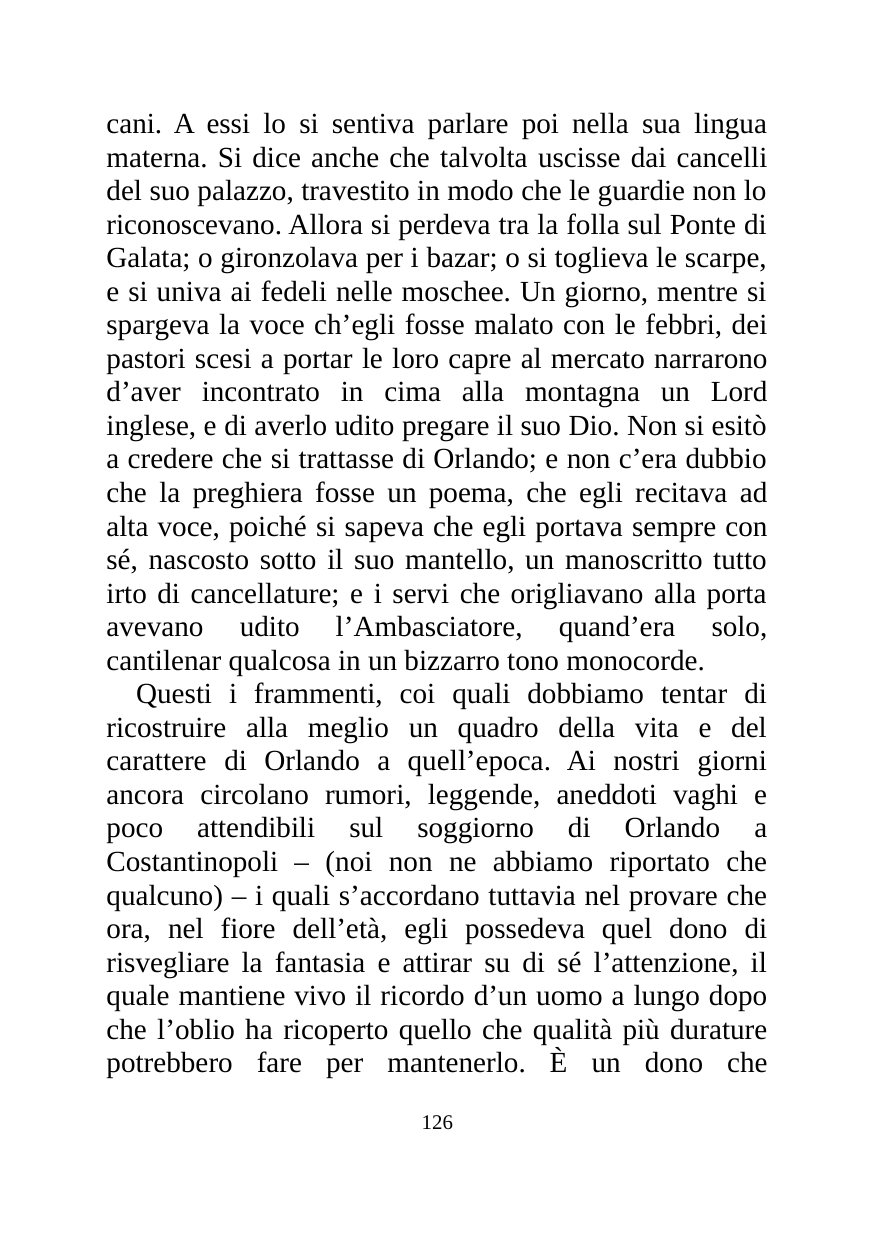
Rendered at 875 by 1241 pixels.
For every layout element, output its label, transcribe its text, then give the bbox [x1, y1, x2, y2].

text cani. A essi lo si sentiva parlare poi nella sua lingua materna. Si dice anche che talvolta uscisse dai cancelli del suo palazzo, travestito in modo che le guardie non lo riconoscevano. Allora si perdeva tra la folla sul Ponte di Galata; o gironzolava per i bazar; o si toglieva le scarpe, e si univa ai fedeli nelle moschee. Un giorno, mentre si spargeva la voce ch’egli fosse malato con le febbri, dei pastori scesi a portar le loro capre al mercato narrarono d’aver incontrato in cima alla montagna un Lord inglese, e di averlo udito pregare il suo Dio. Non si esitò a credere che si trattasse di Orlando; e non c’era dubbio che la preghiera fosse un poema, che egli recitava ad alta voce, poiché si sapeva che egli portava sempre con sé, nascosto sotto il suo mantello, un manoscritto tutto irto di cancellature; e i servi che origliavano alla porta avevano udito l’Ambasciatore, quand’era solo, cantilenar qualcosa in un bizzarro tono monocorde. [106, 106, 768, 676]
text Questi i frammenti, coi quali dobbiamo tentar di ricostruire alla meglio un quadro della vita e del carattere di Orlando a quell’epoca. Ai nostri giorni ancora circolano rumori, leggende, aneddoti vaghi e poco attendibili sul soggiorno di Orlando a Costantinopoli – (noi non ne abbiamo riportato che qualcuno) – i quali s’accordano tuttavia nel provare che ora, nel fiore dell’età, egli possedeva quel dono di risvegliare la fantasia e attirar su di sé l’attenzione, il quale mantiene vivo il ricordo d’un uomo a lungo dopo che l’oblio ha ricoperto quello che qualità più durature potrebbero fare per mantenerlo. È un dono che [106, 676, 768, 1079]
